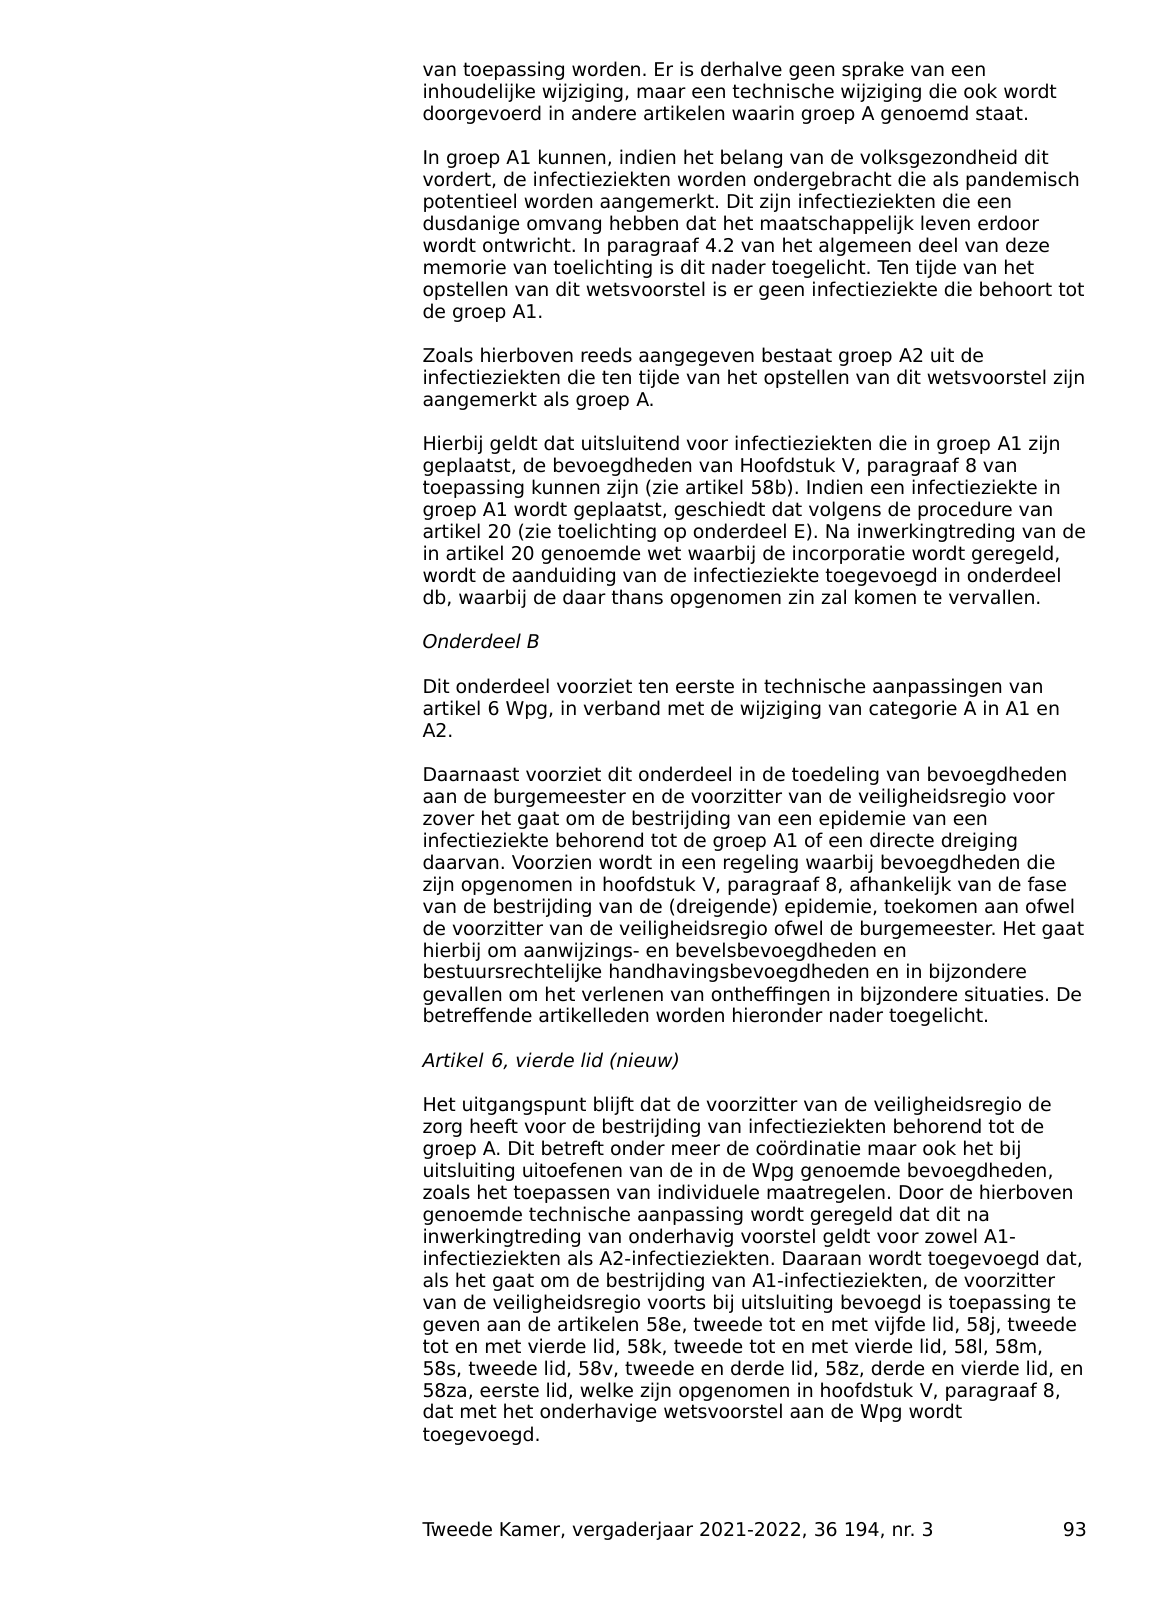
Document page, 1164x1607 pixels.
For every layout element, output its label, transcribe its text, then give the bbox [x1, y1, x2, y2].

text In groep A1 kunnen, indien het belang van de volksgezondheid dit vordert, de infectieziekten worden ondergebracht die als pandemisch potentieel worden aangemerkt. Dit zijn infectieziekten die een dusdanige omvang hebben dat het maatschappelijk leven erdoor wordt ontwricht. In paragraaf 4.2 van het algemeen deel van deze memorie van toelichting is dit nader toegelicht. Ten tijde van het opstellen van dit wetsvoorstel is er geen infectieziekte die behoort tot de groep A1. [422, 147, 1087, 323]
text Het uitgangspunt blijft dat de voorzitter van de veiligheidsregio de zorg heeft voor de bestrijding van infectieziekten behorend tot de groep A. Dit betreft onder meer de coördinatie maar ook het bij uitsluiting uitoefenen van de in de Wpg genoemde bevoegdheden, zoals het toepassen van individuele maatregelen. Door de hierboven genoemde technische aanpassing wordt geregeld dat dit na inwerkingtreding van onderhavig voorstel geldt voor zowel A1-infectieziekten als A2-infectieziekten. Daaraan wordt toegevoegd dat, als het gaat om de bestrijding van A1-infectieziekten, de voorzitter van de veiligheidsregio voorts bij uitsluiting bevoegd is toepassing te geven aan de artikelen 58e, tweede tot en met vijfde lid, 58j, tweede tot en met vierde lid, 58k, tweede tot en met vierde lid, 58l, 58m, 58s, tweede lid, 58v, tweede en derde lid, 58z, derde en vierde lid, en 58za, eerste lid, welke zijn opgenomen in hoofdstuk V, paragraaf 8, dat met het onderhavige wetsvoorstel aan de Wpg wordt toegevoegd. [422, 1094, 1087, 1445]
text Zoals hierboven reeds aangegeven bestaat groep A2 uit de infectieziekten die ten tijde van het opstellen van dit wetsvoorstel zijn aangemerkt als groep A. [422, 345, 1087, 411]
subtitle Artikel 6, vierde lid (nieuw) [422, 1049, 1087, 1072]
text Dit onderdeel voorziet ten eerste in technische aanpassingen van artikel 6 Wpg, in verband met de wijziging van categorie A in A1 en A2. [422, 676, 1087, 741]
text Hierbij geldt dat uitsluitend voor infectieziekten die in groep A1 zijn geplaatst, de bevoegdheden van Hoofdstuk V, paragraaf 8 van toepassing kunnen zijn (zie artikel 58b). Indien een infectieziekte in groep A1 wordt geplaatst, geschiedt dat volgens de procedure van artikel 20 (zie toelichting op onderdeel E). Na inwerkingtreding van de in artikel 20 genoemde wet waarbij de incorporatie wordt geregeld, wordt de aanduiding van de infectieziekte toegevoegd in onderdeel db, waarbij de daar thans opgenomen zin zal komen te vervallen. [422, 433, 1087, 609]
subtitle Onderdeel B [422, 631, 1087, 653]
text Daarnaast voorziet dit onderdeel in de toedeling van bevoegdheden aan de burgemeester en de voorzitter van de veiligheidsregio voor zover het gaat om de bestrijding van een epidemie van een infectieziekte behorend tot de groep A1 of een directe dreiging daarvan. Voorzien wordt in een regeling waarbij bevoegdheden die zijn opgenomen in hoofdstuk V, paragraaf 8, afhankelijk van de fase van de bestrijding van de (dreigende) epidemie, toekomen aan ofwel de voorzitter van de veiligheidsregio ofwel de burgemeester. Het gaat hierbij om aanwijzings- en bevelsbevoegdheden en bestuursrechtelijke handhavingsbevoegdheden en in bijzondere gevallen om het verlenen van ontheffingen in bijzondere situaties. De betreffende artikelleden worden hieronder nader toegelicht. [422, 764, 1087, 1027]
text van toepassing worden. Er is derhalve geen sprake van een inhoudelijke wijziging, maar een technische wijziging die ook wordt doorgevoerd in andere artikelen waarin groep A genoemd staat. [422, 59, 1087, 125]
